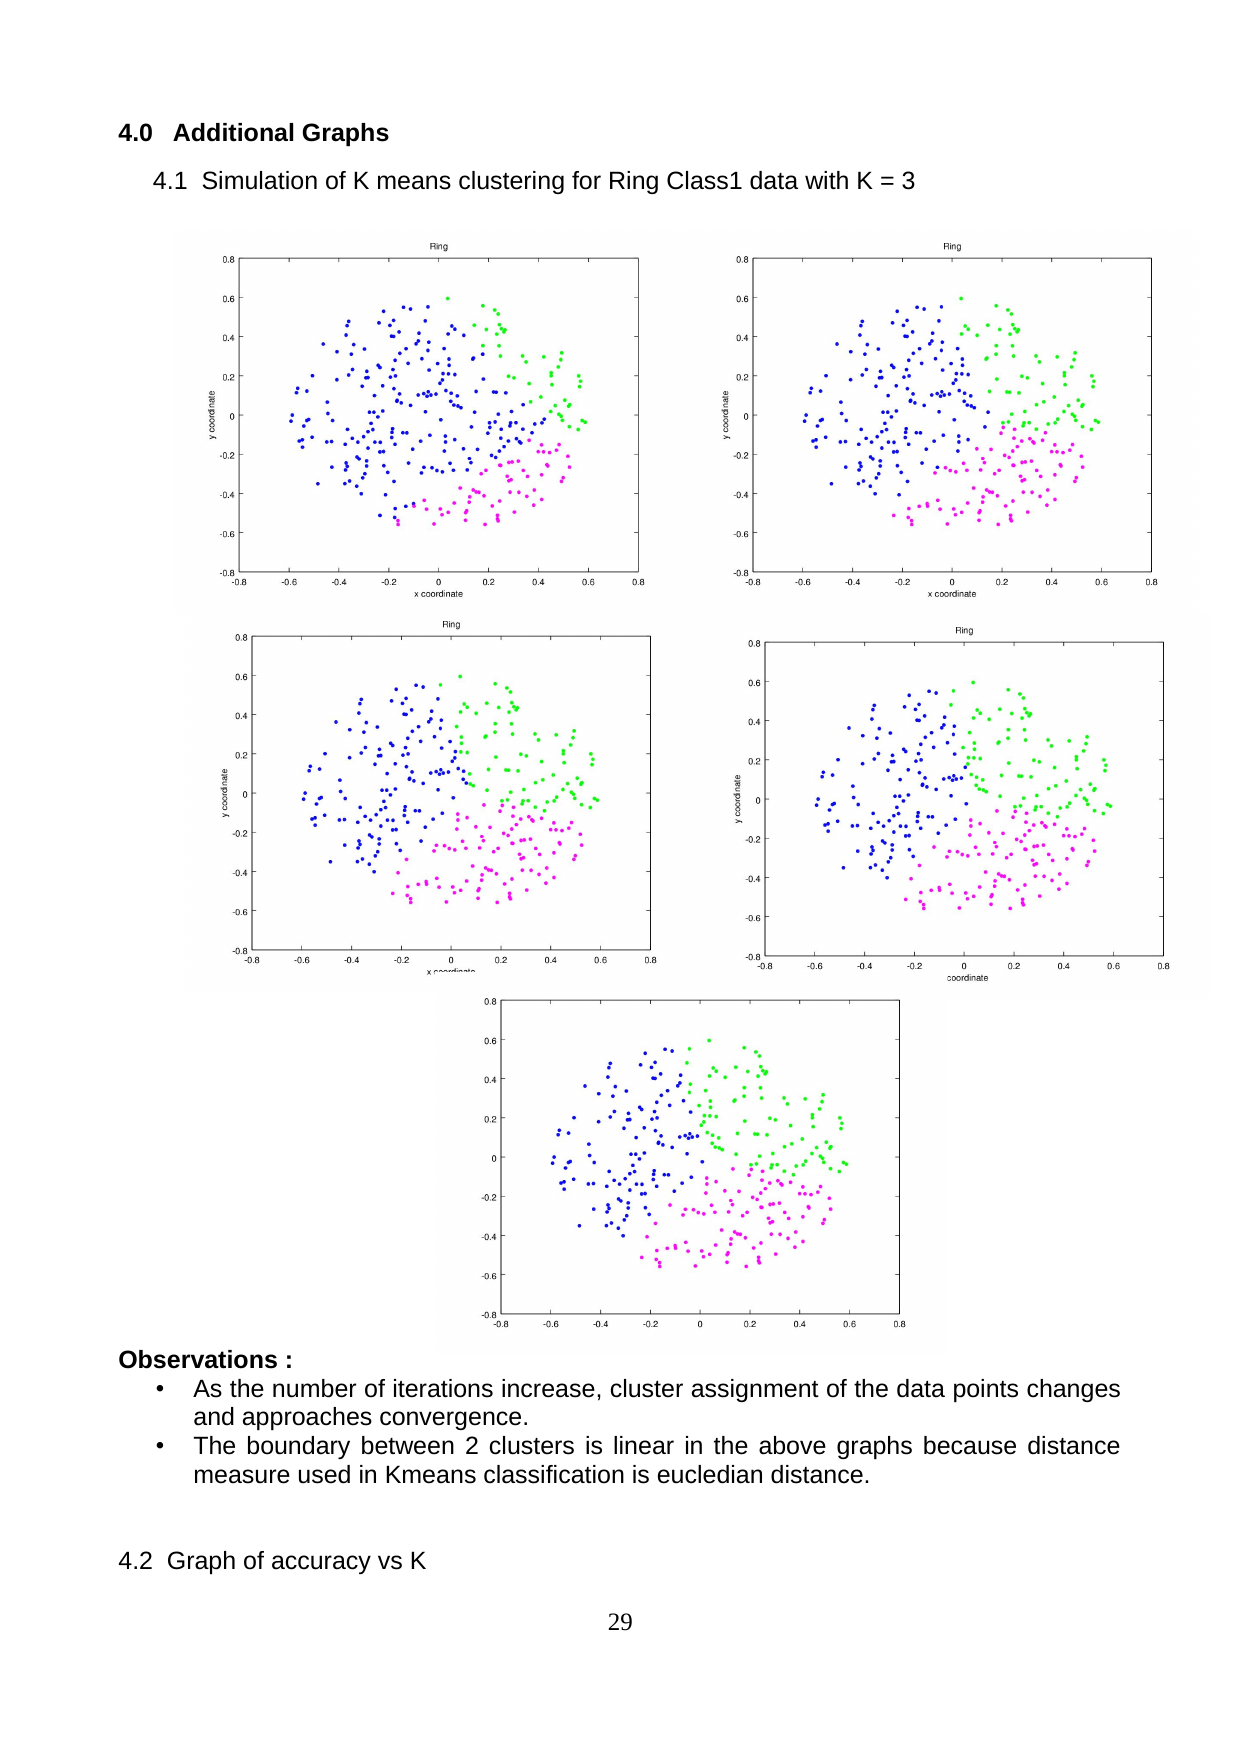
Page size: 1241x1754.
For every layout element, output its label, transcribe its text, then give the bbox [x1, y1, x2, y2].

text 4.0 Additional Graphs [118, 118, 1122, 147]
list The boundary between 2 clusters is linear in the above graphs because distance measure used in Kmeans classification is eucledian distance. [156, 1431, 1122, 1489]
picture [172, 229, 1212, 1356]
text 4.1 Simulation of K means clustering for Ring Class1 data with K = 3 [118, 166, 1122, 195]
text 4.2 Graph of accuracy vs K [118, 1546, 1122, 1575]
list As the number of iterations increase, cluster assignment of the data points changes and approaches convergence. [156, 1373, 1122, 1431]
text Observations : [118, 1345, 1122, 1373]
